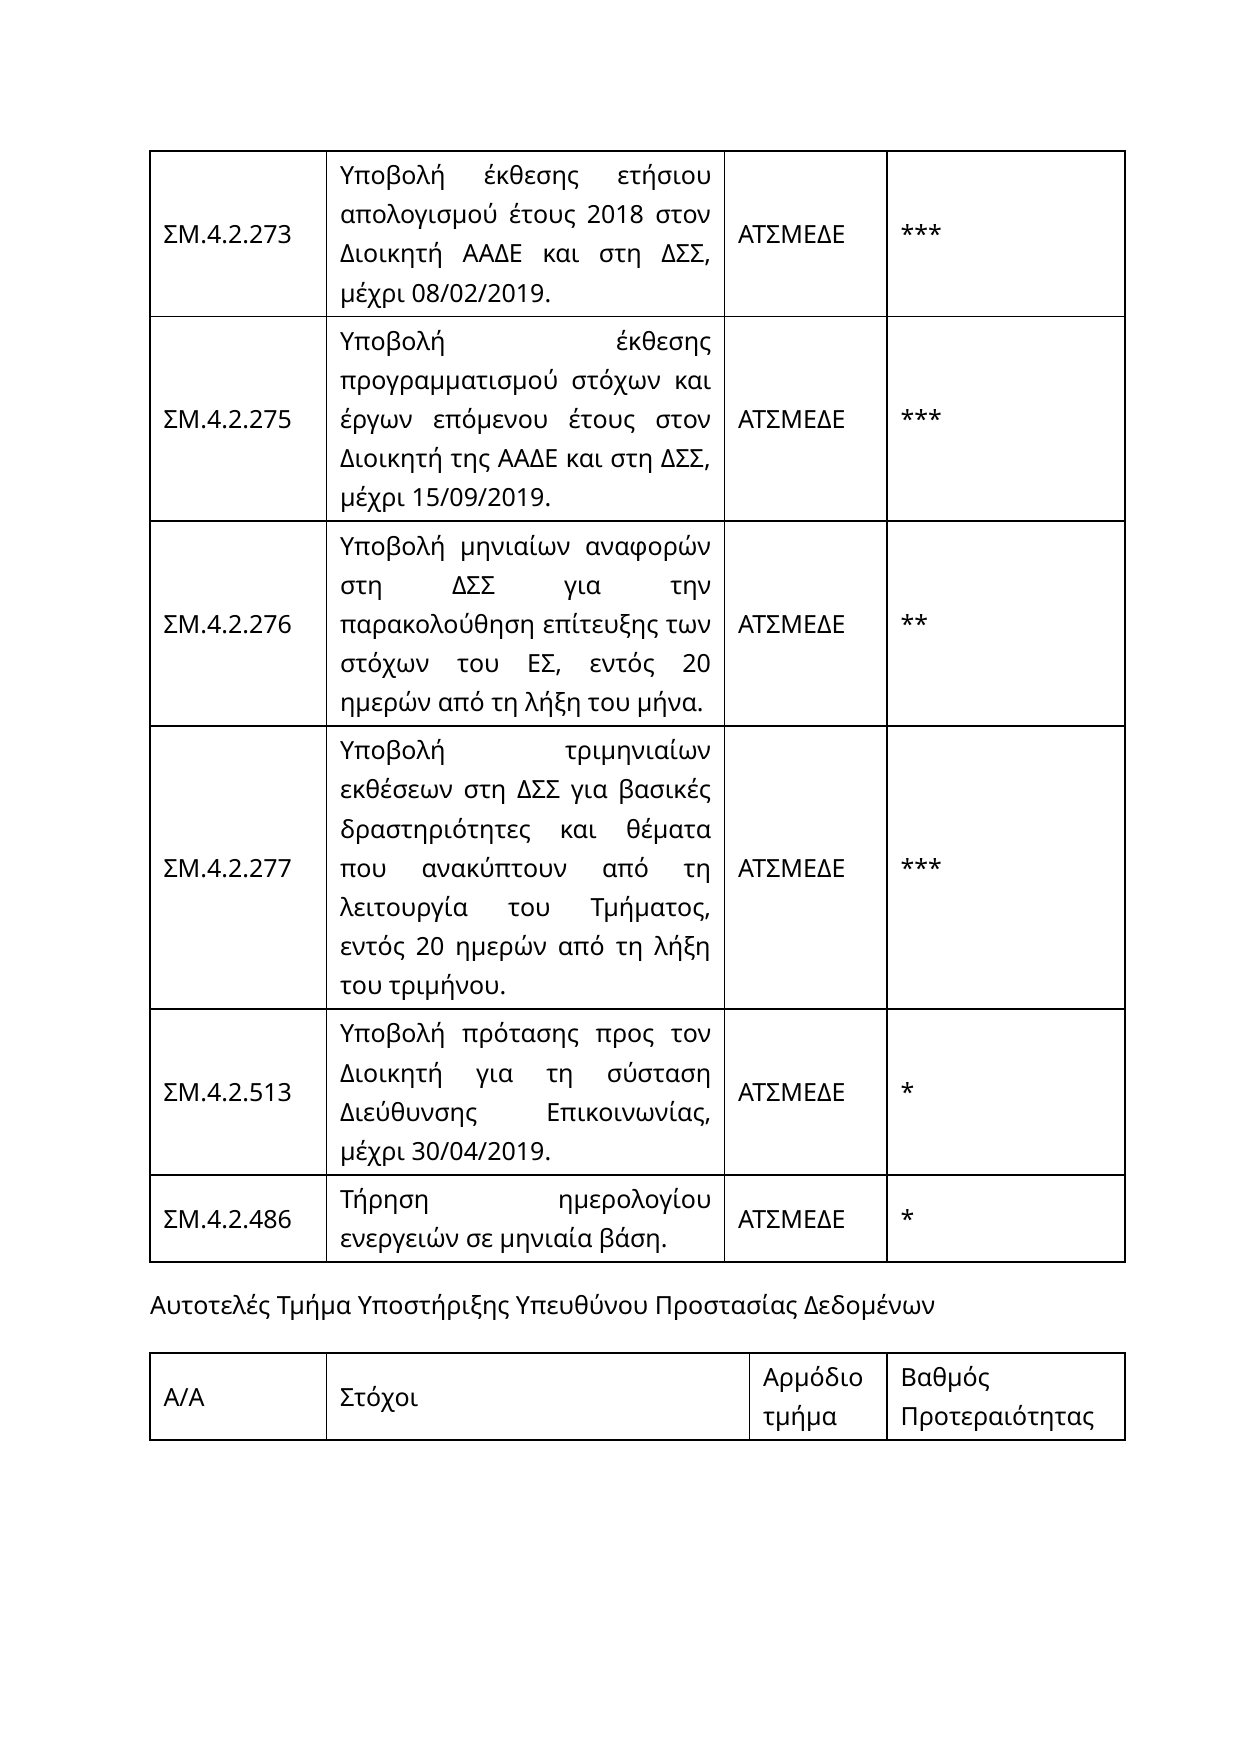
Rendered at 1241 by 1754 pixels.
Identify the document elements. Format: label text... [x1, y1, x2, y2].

table_cell *** [888, 317, 1124, 520]
table_cell Υποβολή τριμηνιαίων εκθέσεων στη ΔΣΣ για βασικές δραστηριότητες και θέματα που ανακύπτουν από τη λειτουργία του Τμήματος, εντός 20 ημερών από τη λήξη του τριμήνου. [327, 727, 724, 1008]
table_cell ΑΤΣΜΕΔΕ [725, 1176, 886, 1261]
table_cell * [888, 1176, 1124, 1261]
text Αυτοτελές Τμήμα Υποστήριξης Υπευθύνου Προστασίας Δεδομένων [150, 1288, 1090, 1322]
table_header Βαθμός Προτεραιότητας [888, 1354, 1124, 1439]
table_cell ΑΤΣΜΕΔΕ [725, 1010, 886, 1174]
table_cell ΑΤΣΜΕΔΕ [725, 727, 886, 1008]
table_cell ΣΜ.4.2.277 [151, 727, 326, 1008]
table_cell ΣΜ.4.2.513 [151, 1010, 326, 1174]
table_cell *** [888, 152, 1124, 316]
table_header Α/Α [151, 1354, 326, 1439]
table_cell * [888, 1010, 1124, 1174]
table_cell Υποβολή μηνιαίων αναφορών στη ΔΣΣ για την παρακολούθηση επίτευξης των στόχων του ΕΣ, εντός 20 ημερών από τη λήξη του μήνα. [327, 522, 724, 725]
table_cell ΣΜ.4.2.275 [151, 317, 326, 520]
table_cell Υποβολή έκθεσης προγραμματισμού στόχων και έργων επόμενου έτους στον Διοικητή της ΑΑΔΕ και στη ΔΣΣ, μέχρι 15/09/2019. [327, 317, 724, 520]
table_cell Υποβολή έκθεσης ετήσιου απολογισμού έτους 2018 στον Διοικητή ΑΑΔΕ και στη ΔΣΣ, μέχρι 08/02/2019. [327, 152, 724, 316]
table_cell *** [888, 727, 1124, 1008]
table_cell ΣΜ.4.2.273 [151, 152, 326, 316]
table_cell ΑΤΣΜΕΔΕ [725, 317, 886, 520]
table_header Αρμόδιο τμήμα [750, 1354, 886, 1439]
table_cell ΣΜ.4.2.486 [151, 1176, 326, 1261]
table_cell Υποβολή πρότασης προς τον Διοικητή για τη σύσταση Διεύθυνσης Επικοινωνίας, μέχρι 30/04/2019. [327, 1010, 724, 1174]
table_cell Τήρηση ημερολογίου ενεργειών σε μηνιαία βάση. [327, 1176, 724, 1261]
table_cell ΣΜ.4.2.276 [151, 522, 326, 725]
table_cell ΑΤΣΜΕΔΕ [725, 522, 886, 725]
table_header Στόχοι [327, 1354, 749, 1439]
table_cell ΑΤΣΜΕΔΕ [725, 152, 886, 316]
table_cell ** [888, 522, 1124, 725]
